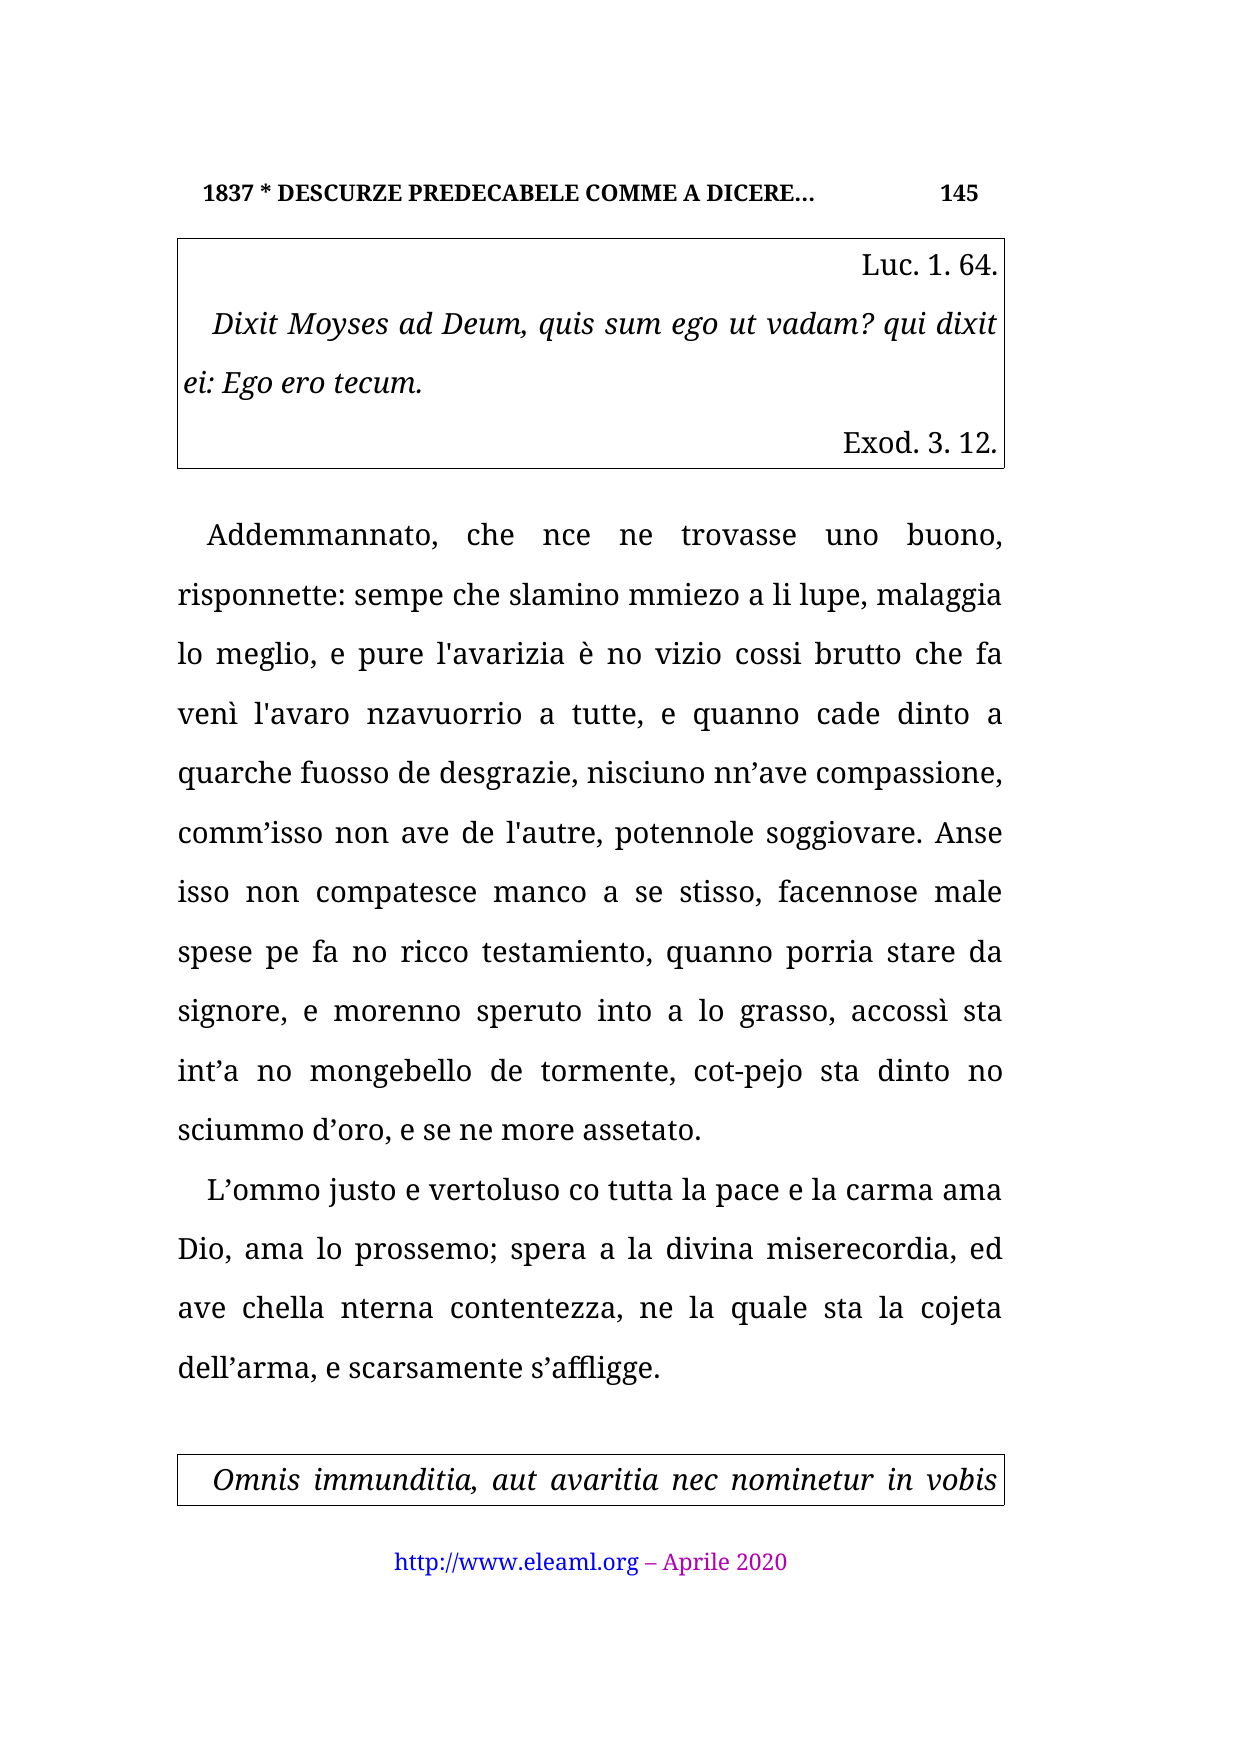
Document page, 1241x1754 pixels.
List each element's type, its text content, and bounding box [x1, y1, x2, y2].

table_header Luc. 1. 64. Dixit Moyses ad Deum, quis sum ego ut vadam? qui dixit ei: Ego ero tecum. Exod. 3. 12. [178, 239, 1004, 468]
text L’ommo justo e vertoluso co tutta la pace e la carma ama Dio, ama lo prossemo; spera a la divina miserecordia, ed ave chella nterna contentezza, ne la quale sta la cojeta dell’arma, e scarsamente s’affligge. [177, 1169, 1004, 1387]
text Addemmannato, che nce ne trovasse uno buono, risponnette: sempe che slamino mmiezo a li lupe, malaggia lo meglio, e pure l'avarizia è no vizio cossi brutto che fa venì l'avaro nzavuorrio a tutte, e quanno cade dinto a quarche fuosso de desgrazie, nisciuno nn’ave compassione, comm’isso non ave de l'autre, potennole soggiovare. Anse isso non compatesce manco a se stisso, facennose male spese pe fa no ricco testamiento, quanno porria stare da signore, e morenno speruto into a lo grasso, accossì sta int’a no mongebello de tormente, cot-pejo sta dinto no sciummo d’oro, e se ne more assetato. [177, 514, 1004, 1149]
table_header Omnis immunditia, aut avaritia nec nominetur in vobis [178, 1455, 1004, 1505]
